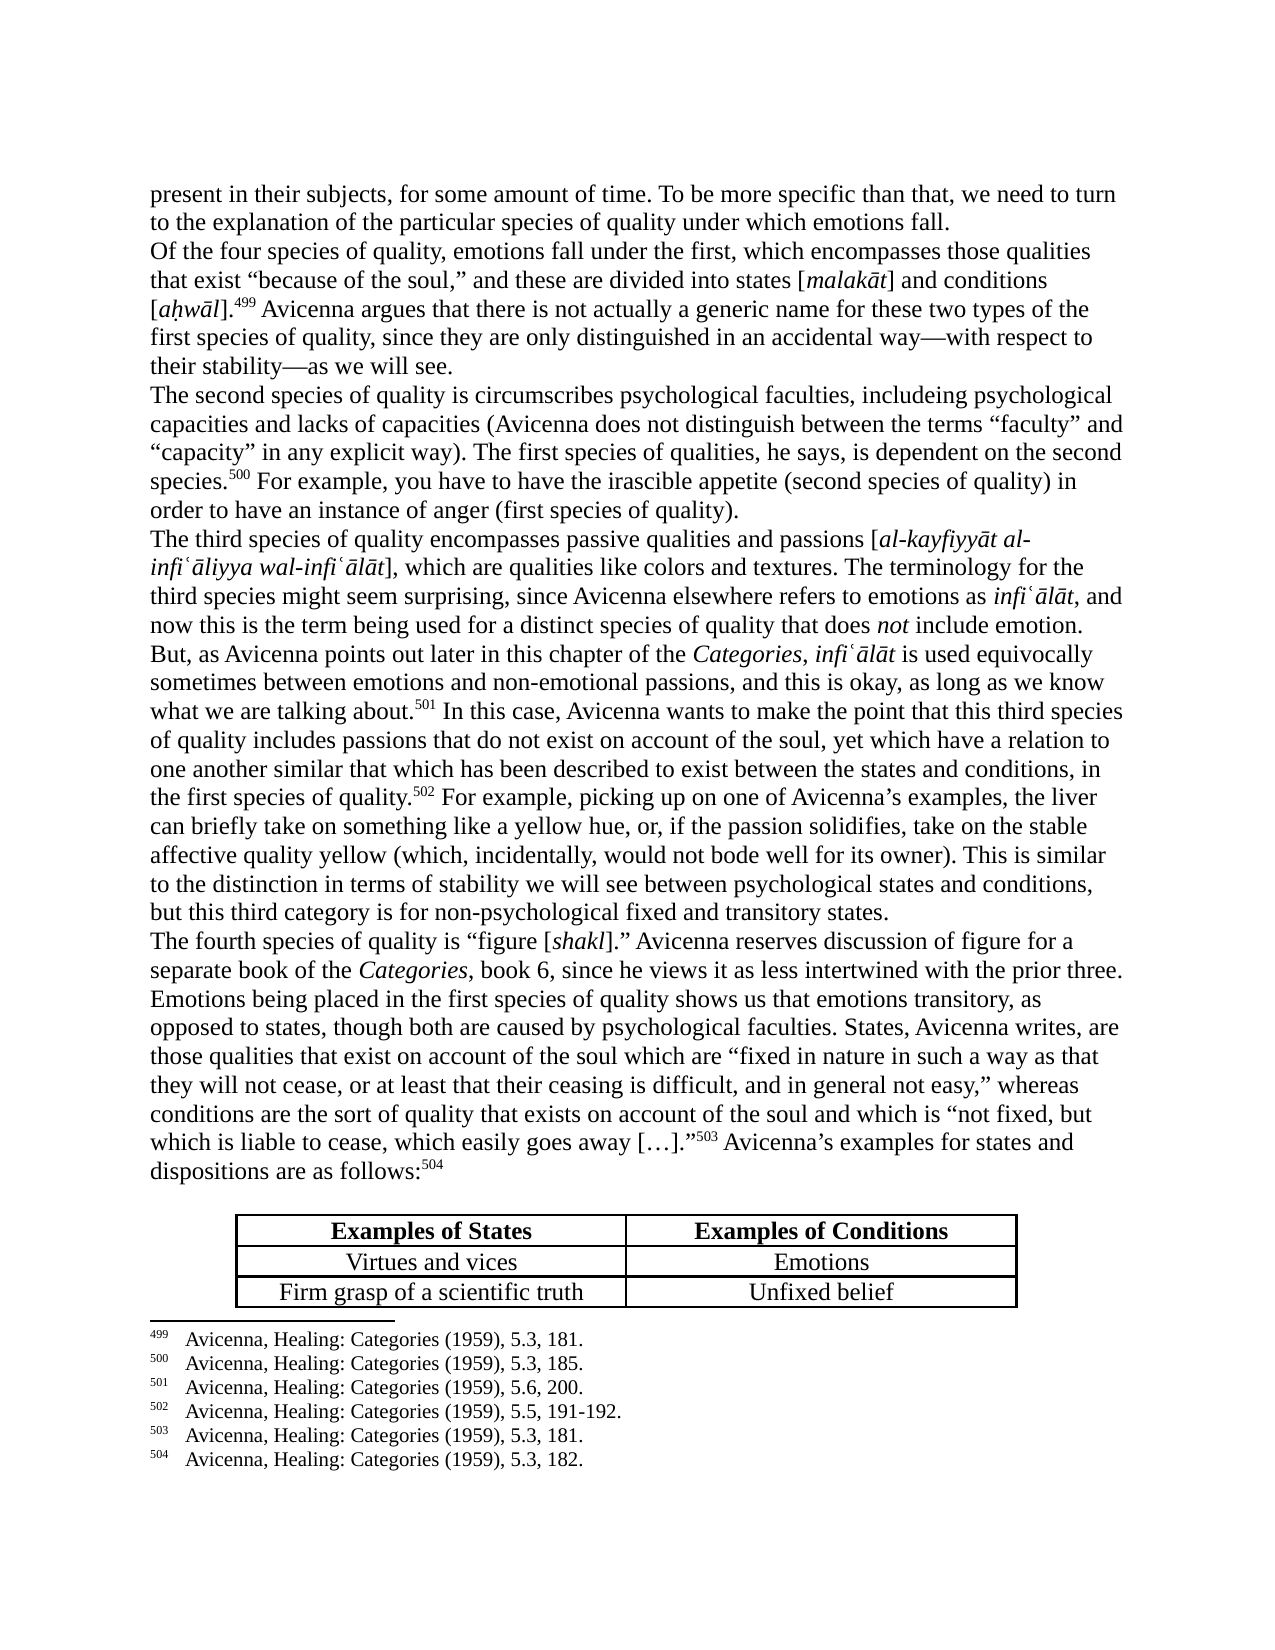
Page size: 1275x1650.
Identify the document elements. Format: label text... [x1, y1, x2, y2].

text Avicenna, Healing: Categories (1959), 5.3, 182. [150, 1447, 1125, 1471]
table_header Examples of Conditions [627, 1216, 1015, 1244]
text The third species of quality encompasses passive qualities and passions [al-kayfiyyāt al-infiʿāliyya wal-infiʿālāt], which are qualities like colors and textures. The terminology for the third species might seem surprising, since Avicenna elsewhere refers to emotions as infiʿālāt, and now this is the term being used for a distinct species of quality that does not include emotion. But, as Avicenna points out later in this chapter of the Categories, infiʿālāt is used equivocally sometimes between emotions and non-emotional passions, and this is okay, as long as we know what we are talking about. In this case, Avicenna wants to make the point that this third species of quality includes passions that do not exist on account of the soul, yet which have a relation to one another similar that which has been described to exist between the states and conditions, in the first species of quality. For example, picking up on one of Avicenna’s examples, the liver can briefly take on something like a yellow hue, or, if the passion solidifies, take on the stable affective quality yellow (which, incidentally, would not bode well for its owner). This is similar to the distinction in terms of stability we will see between psychological states and conditions, but this third category is for non-psychological fixed and transitory states. [150, 524, 1125, 926]
text The second species of quality is circumscribes psychological faculties, includeing psychological capacities and lacks of capacities (Avicenna does not distinguish between the terms “faculty” and “capacity” in any explicit way). The first species of qualities, he says, is dependent on the second species. For example, you have to have the irascible appetite (second species of quality) in order to have an instance of anger (first species of quality). [150, 380, 1125, 524]
text The fourth species of quality is “figure [shakl].” Avicenna reserves discussion of figure for a separate book of the Categories, book 6, since he views it as less intertwined with the prior three. [150, 926, 1125, 984]
text present in their subjects, for some amount of time. To be more specific than that, we need to turn to the explanation of the particular species of quality under which emotions fall. [150, 179, 1125, 236]
text Avicenna, Healing: Categories (1959), 5.6, 200. [150, 1375, 1125, 1399]
table_cell Firm grasp of a scientific truth [238, 1278, 625, 1306]
table_cell Virtues and vices [238, 1247, 625, 1275]
text Avicenna, Healing: Categories (1959), 5.3, 181. [150, 1327, 1125, 1351]
text Of the four species of quality, emotions fall under the first, which encompasses those qualities that exist “because of the soul,” and these are divided into states [malakāt] and conditions [aḥwāl]. Avicenna argues that there is not actually a generic name for these two types of the first species of quality, since they are only distinguished in an accidental way—with respect to their stability—as we will see. [150, 236, 1125, 380]
text Avicenna, Healing: Categories (1959), 5.3, 185. [150, 1351, 1125, 1375]
table_cell Unfixed belief [627, 1278, 1015, 1306]
table_cell Emotions [627, 1247, 1015, 1275]
text Emotions being placed in the first species of quality shows us that emotions transitory, as opposed to states, though both are caused by psychological faculties. States, Avicenna writes, are those qualities that exist on account of the soul which are “fixed in nature in such a way as that they will not cease, or at least that their ceasing is difficult, and in general not easy,” whereas conditions are the sort of quality that exists on account of the soul and which is “not fixed, but which is liable to cease, which easily goes away […].” Avicenna’s examples for states and dispositions are as follows: [150, 984, 1125, 1185]
text Avicenna, Healing: Categories (1959), 5.5, 191-192. [150, 1399, 1125, 1423]
table_header Examples of States [238, 1216, 625, 1244]
text Avicenna, Healing: Categories (1959), 5.3, 181. [150, 1423, 1125, 1447]
